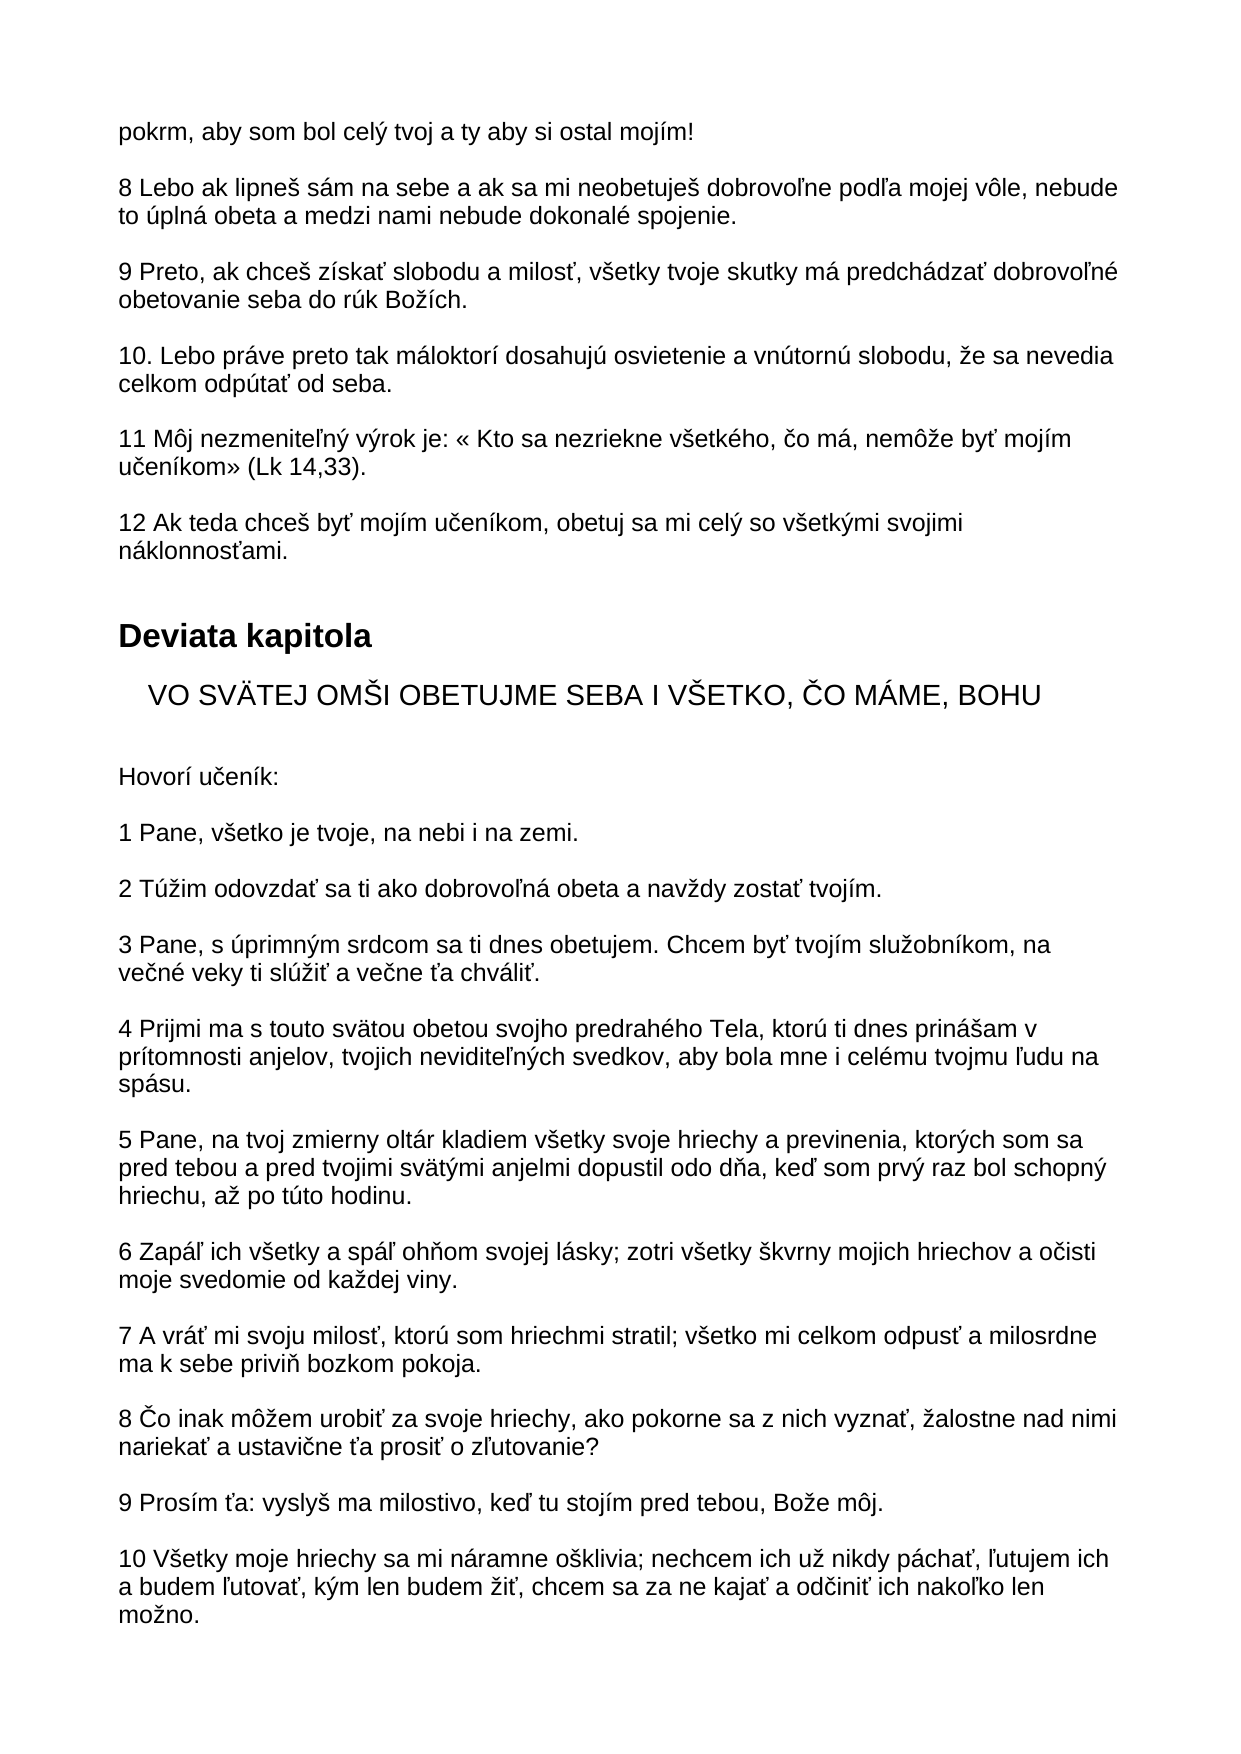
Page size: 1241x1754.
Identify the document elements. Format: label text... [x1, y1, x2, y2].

text 5 Pane, na tvoj zmierny oltár kladiem všetky svoje hriechy a previnenia, ktorých som sa pred tebou a pred tvojimi svätými anjelmi dopustil odo dňa, keď som prvý raz bol schopný hriechu, až po túto hodinu. [118, 1126, 1122, 1210]
text 9 Prosím ťa: vyslyš ma milostivo, keď tu stojím pred tebou, Bože môj. [118, 1489, 1122, 1517]
text 8 Lebo ak lipneš sám na sebe a ak sa mi neobetuješ dobrovoľne podľa mojej vôle, nebude to úplná obeta a medzi nami nebude dokonalé spojenie. [118, 174, 1122, 230]
subtitle Deviata kapitola [118, 617, 1122, 655]
text 6 Zapáľ ich všetky a spáľ ohňom svojej lásky; zotri všetky škvrny mojich hriechov a očisti moje svedomie od každej viny. [118, 1238, 1122, 1293]
text 9 Preto, ak chceš získať slobodu a milosť, všetky tvoje skutky má predchádzať dobrovoľné obetovanie seba do rúk Božích. [118, 258, 1122, 313]
text 12 Ak teda chceš byť mojím učeníkom, obetuj sa mi celý so všetkými svojimi náklonnosťami. [118, 509, 1122, 565]
text 7 A vráť mi svoju milosť, ktorú som hriechmi stratil; všetko mi celkom odpusť a milosrdne ma k sebe priviň bozkom pokoja. [118, 1321, 1122, 1377]
text 10. Lebo práve preto tak máloktorí dosahujú osvietenie a vnútornú slobodu, že sa nevedia celkom odpútať od seba. [118, 341, 1122, 397]
text 4 Prijmi ma s touto svätou obetou svojho predrahého Tela, ktorú ti dnes prinášam v prítomnosti anjelov, tvojich neviditeľných svedkov, aby bola mne i celému tvojmu ľudu na spásu. [118, 1014, 1122, 1098]
text 11 Môj nezmeniteľný výrok je: « Kto sa nezriekne všetkého, čo má, nemôže byť mojím učeníkom» (Lk 14,33). [118, 425, 1122, 481]
text 2 Túžim odovzdať sa ti ako dobrovoľná obeta a navždy zostať tvojím. [118, 875, 1122, 903]
text 10 Všetky moje hriechy sa mi náramne ošklivia; nechcem ich už nikdy páchať, ľutujem ich a budem ľutovať, kým len budem žiť, chcem sa za ne kajať a odčiniť ich nakoľko len možno. [118, 1545, 1122, 1628]
text 3 Pane, s úprimným srdcom sa ti dnes obetujem. Chcem byť tvojím služobníkom, na večné veky ti slúžiť a večne ťa chváliť. [118, 931, 1122, 986]
subtitle VO SVÄTEJ OMŠI OBETUJME SEBA I VŠETKO, ČO MÁME, BOHU [148, 679, 1122, 712]
text pokrm, aby som bol celý tvoj a ty aby si ostal mojím! [118, 118, 1122, 146]
text 1 Pane, všetko je tvoje, na nebi i na zemi. [118, 819, 1122, 847]
text Hovorí učeník: [118, 763, 1122, 791]
text 8 Čo inak môžem urobiť za svoje hriechy, ako pokorne sa z nich vyznať, žalostne nad nimi nariekať a ustavične ťa prosiť o zľutovanie? [118, 1405, 1122, 1461]
